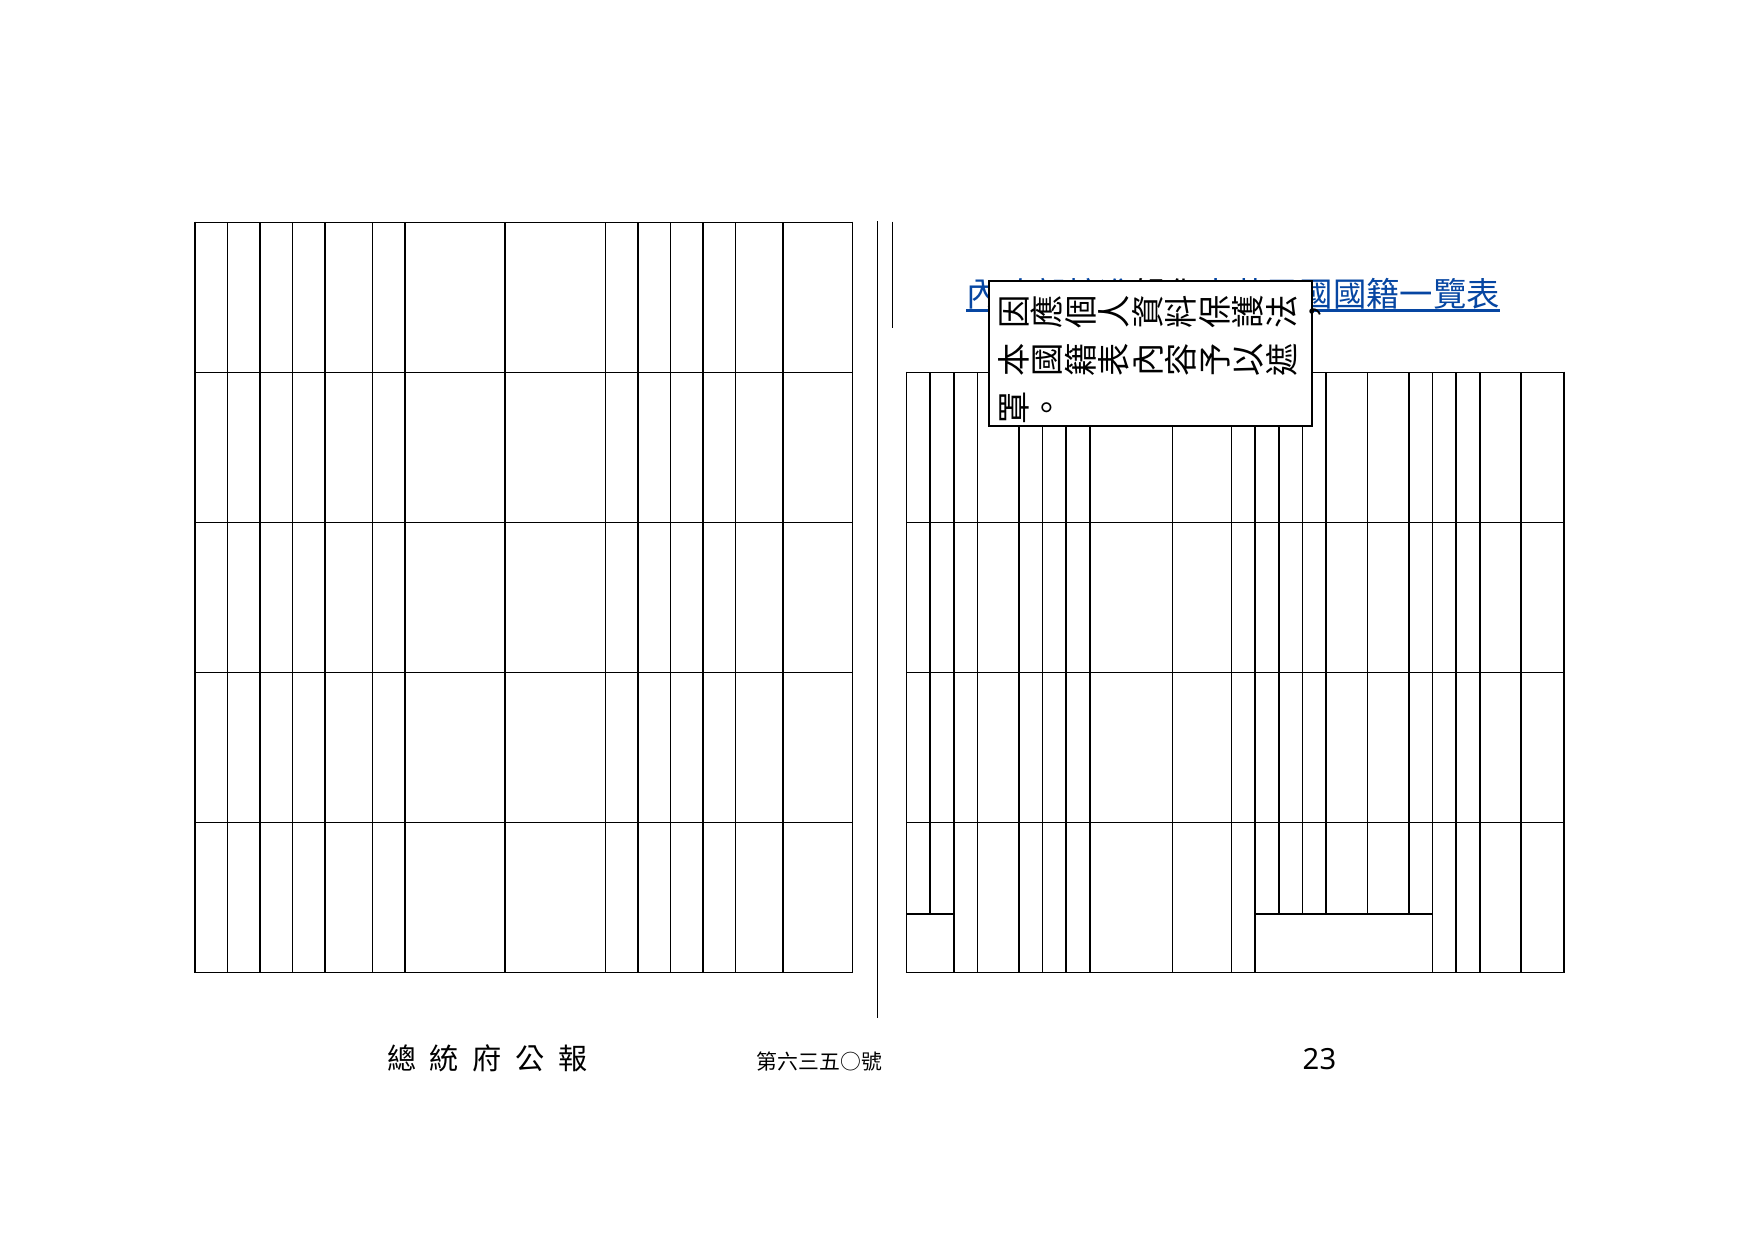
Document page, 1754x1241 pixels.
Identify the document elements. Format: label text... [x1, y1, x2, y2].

table_cell [671, 523, 702, 672]
table_cell [373, 223, 404, 372]
table_cell [1067, 823, 1089, 972]
table_cell [907, 915, 953, 972]
table_cell [1303, 823, 1325, 913]
table_cell [506, 523, 605, 672]
table_cell [736, 823, 782, 972]
table_cell [506, 823, 605, 972]
table_header [1067, 427, 1089, 522]
table_cell [228, 523, 259, 672]
table_cell [1091, 823, 1172, 972]
table_cell [506, 373, 605, 522]
table_header [931, 373, 953, 522]
table_cell [326, 523, 372, 672]
table_cell [293, 223, 324, 372]
table_header [1280, 427, 1302, 522]
table_header [1410, 373, 1432, 522]
table_cell [406, 823, 504, 972]
table_cell [1327, 823, 1367, 913]
table_cell [261, 673, 292, 822]
table_cell [196, 223, 227, 372]
table_cell [373, 373, 404, 522]
table_cell [639, 523, 670, 672]
table_cell [261, 523, 292, 672]
table_cell [373, 673, 404, 822]
table_cell [1457, 523, 1479, 672]
table_header [978, 373, 1018, 522]
table_cell [1232, 823, 1254, 972]
table_cell [671, 823, 702, 972]
table_cell [1457, 673, 1479, 822]
table_cell [1303, 673, 1325, 822]
table_cell [1280, 673, 1302, 822]
table_cell [228, 373, 259, 522]
table_cell [639, 373, 670, 522]
table_cell [406, 223, 504, 372]
table_cell [228, 673, 259, 822]
table_cell [1020, 673, 1042, 822]
table_header [1173, 427, 1231, 522]
table_cell [1173, 673, 1231, 822]
table_cell [1043, 523, 1065, 672]
table_cell [196, 523, 227, 672]
table_cell [1327, 673, 1367, 822]
table_cell [1368, 523, 1408, 672]
table_header [1043, 427, 1065, 522]
table_cell [955, 523, 977, 672]
table_cell [1067, 673, 1089, 822]
table_cell [704, 673, 735, 822]
table_cell [978, 673, 1018, 822]
table_cell [1043, 673, 1065, 822]
table_cell [1173, 523, 1231, 672]
table_cell [261, 373, 292, 522]
table_header [1433, 373, 1455, 522]
table_cell [736, 523, 782, 672]
table_cell [1433, 823, 1455, 972]
table_cell [736, 223, 782, 372]
table_cell [406, 673, 504, 822]
table_cell [955, 823, 977, 972]
table_cell [606, 823, 637, 972]
table_cell [1410, 673, 1432, 822]
table_cell [784, 823, 852, 972]
table_header [1303, 373, 1325, 522]
table_header [955, 373, 977, 522]
table_cell [931, 823, 953, 913]
table_cell [1020, 523, 1042, 672]
table_cell [293, 673, 324, 822]
table_cell [261, 223, 292, 372]
table_cell [1256, 523, 1278, 672]
table_cell [196, 823, 227, 972]
table_header [1232, 427, 1254, 522]
table_cell [1067, 523, 1089, 672]
table_cell [1091, 523, 1172, 672]
table_cell [784, 523, 852, 672]
table_cell [907, 523, 929, 672]
table_cell [1280, 523, 1302, 672]
table_cell [907, 823, 929, 913]
table_cell [293, 823, 324, 972]
table_cell [704, 823, 735, 972]
table_cell [228, 823, 259, 972]
text 內政部核准歸化中華民國國籍一覽表 [907, 222, 1559, 328]
table_header [1020, 427, 1042, 522]
table_cell [1368, 823, 1408, 913]
table_cell [261, 823, 292, 972]
table_cell [1522, 523, 1563, 672]
table_cell [228, 223, 259, 372]
table_cell [931, 523, 953, 672]
table_header [1327, 373, 1367, 522]
table_cell [606, 673, 637, 822]
table_cell [1256, 673, 1278, 822]
table_cell [704, 523, 735, 672]
table_cell [1256, 823, 1278, 913]
table_cell [736, 373, 782, 522]
table_cell [373, 823, 404, 972]
table_cell [736, 673, 782, 822]
table_cell [326, 223, 372, 372]
table_cell [1481, 823, 1520, 972]
table_cell [1020, 823, 1042, 972]
table_cell [406, 523, 504, 672]
table_cell [406, 373, 504, 522]
table_cell [978, 823, 1018, 972]
table_cell [1522, 673, 1563, 822]
table_cell [1410, 523, 1432, 672]
table_cell [1433, 523, 1455, 672]
table_cell [931, 673, 953, 822]
table_cell [1327, 523, 1367, 672]
table_cell [1256, 915, 1432, 972]
table_cell [606, 523, 637, 672]
table_cell [196, 673, 227, 822]
table_cell [784, 373, 852, 522]
table_header [1522, 373, 1563, 522]
table_cell [606, 373, 637, 522]
table_cell [606, 223, 637, 372]
table_cell [639, 673, 670, 822]
table_cell [907, 673, 929, 822]
table_cell [373, 523, 404, 672]
table_cell [639, 223, 670, 372]
table_cell [506, 223, 605, 372]
table_cell [326, 673, 372, 822]
table_header [1091, 427, 1172, 522]
table_cell [326, 823, 372, 972]
table_cell [1481, 523, 1520, 672]
table_cell [293, 373, 324, 522]
table_header [1368, 373, 1408, 522]
table_cell [1522, 823, 1563, 972]
table_cell [1368, 673, 1408, 822]
table_cell [639, 823, 670, 972]
table_header [1256, 427, 1278, 522]
table_cell [1410, 823, 1432, 913]
table_cell [1433, 673, 1455, 822]
table_header [907, 373, 929, 522]
table_cell [671, 223, 702, 372]
table_cell [704, 223, 735, 372]
table_header [1457, 373, 1479, 522]
table_cell [955, 673, 977, 822]
table_cell [293, 523, 324, 672]
table_cell [1232, 673, 1254, 822]
table_cell [1043, 823, 1065, 972]
table_cell [671, 673, 702, 822]
table_cell [1173, 823, 1231, 972]
table_cell [671, 373, 702, 522]
table_cell [196, 373, 227, 522]
table_cell [326, 373, 372, 522]
table_cell [1232, 523, 1254, 672]
table_cell [1091, 673, 1172, 822]
table_cell [1280, 823, 1302, 913]
table_cell [1481, 673, 1520, 822]
table_cell [784, 223, 852, 372]
table_cell [978, 523, 1018, 672]
table_cell [784, 673, 852, 822]
table_cell [1457, 823, 1479, 972]
table_header [1481, 373, 1520, 522]
table_cell [506, 673, 605, 822]
table_cell [704, 373, 735, 522]
table_cell [1303, 523, 1325, 672]
